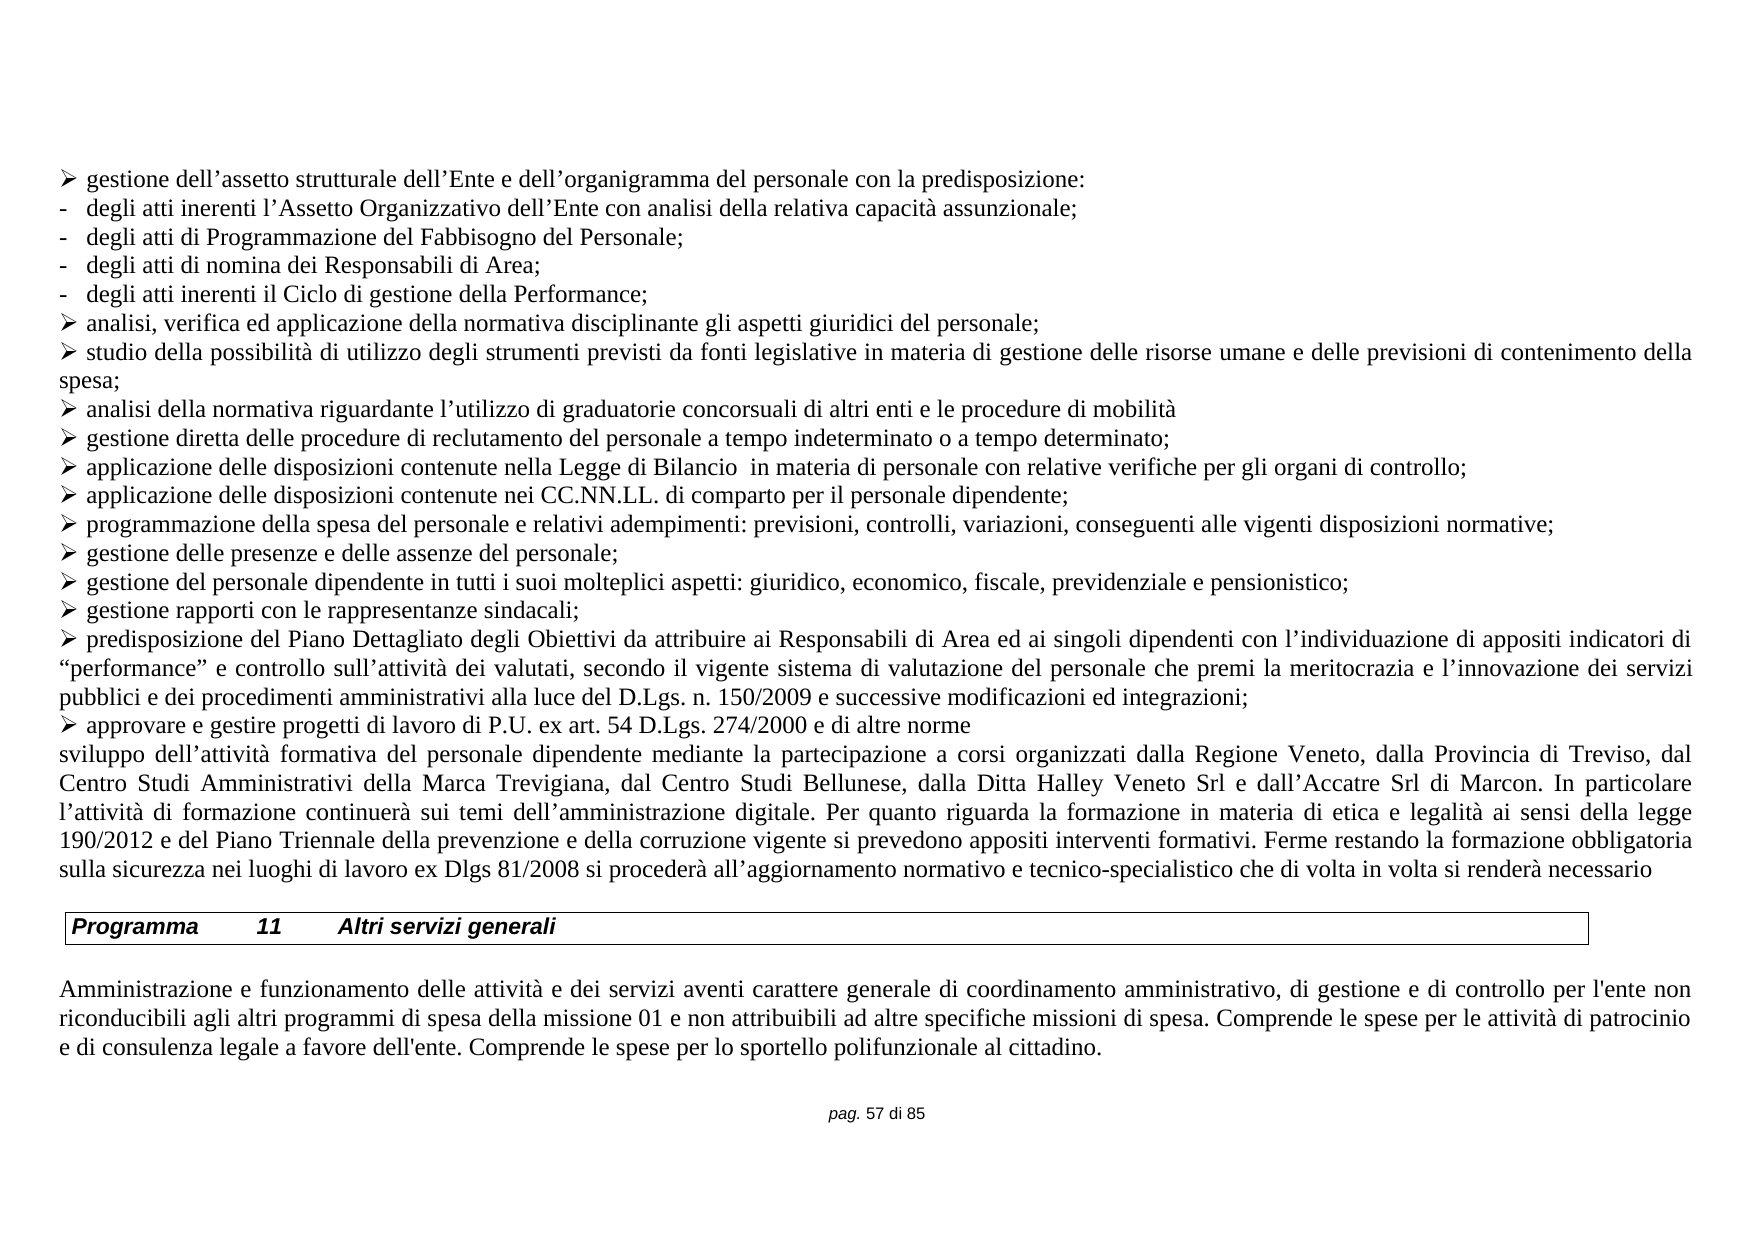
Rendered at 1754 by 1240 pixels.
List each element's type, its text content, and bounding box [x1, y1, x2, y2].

text sviluppo dell’attività formativa del personale dipendente mediante la partecipazione a corsi organizzati dalla Regione Veneto, dalla Provincia di Treviso, dal Centro Studi Amministrativi della Marca Trevigiana, dal Centro Studi Bellunese, dalla Ditta Halley Veneto Srl e dall’Accatre Srl di Marcon. In particolare l’attività di formazione continuerà sui temi dell’amministrazione digitale. Per quanto riguarda la formazione in materia di etica e legalità ai sensi della legge 190/2012 e del Piano Triennale della prevenzione e della corruzione vigente si prevedono appositi interventi formativi. Ferme restando la formazione obbligatoria sulla sicurezza nei luoghi di lavoro ex Dlgs 81/2008 si procederà all’aggiornamento normativo e tecnico-specialistico che di volta in volta si renderà necessario [59, 739, 1695, 883]
list approvare e gestire progetti di lavoro di P.U. ex art. 54 D.Lgs. 274/2000 e di altre norme [59, 711, 1695, 739]
list programmazione della spesa del personale e relativi adempimenti: previsioni, controlli, variazioni, conseguenti alle vigenti disposizioni normative; [59, 509, 1695, 538]
table_header Altri servizi generali [331, 913, 1588, 944]
list studio della possibilità di utilizzo degli strumenti previsti da fonti legislative in materia di gestione delle risorse umane e delle previsioni di contenimento della spesa; [59, 337, 1695, 394]
list analisi della normativa riguardante l’utilizzo di graduatorie concorsuali di altri enti e le procedure di mobilità [59, 394, 1695, 423]
list applicazione delle disposizioni contenute nei CC.NN.LL. di comparto per il personale dipendente; [59, 481, 1695, 509]
list degli atti di Programmazione del Fabbisogno del Personale; [59, 222, 1695, 251]
list degli atti inerenti il Ciclo di gestione della Performance; [59, 279, 1695, 308]
list gestione dell’assetto strutturale dell’Ente e dell’organigramma del personale con la predisposizione: [59, 164, 1695, 193]
list degli atti inerenti l’Assetto Organizzativo dell’Ente con analisi della relativa capacità assunzionale; [59, 193, 1695, 222]
list gestione delle presenze e delle assenze del personale; [59, 538, 1695, 567]
table_header Programma [66, 913, 250, 944]
list applicazione delle disposizioni contenute nella Legge di Bilancio in materia di personale con relative verifiche per gli organi di controllo; [59, 452, 1695, 481]
list analisi, verifica ed applicazione della normativa disciplinante gli aspetti giuridici del personale; [59, 308, 1695, 337]
table_header 11 [250, 913, 331, 944]
list gestione diretta delle procedure di reclutamento del personale a tempo indeterminato o a tempo determinato; [59, 423, 1695, 452]
list gestione del personale dipendente in tutti i suoi molteplici aspetti: giuridico, economico, fiscale, previdenziale e pensionistico; [59, 567, 1695, 596]
list predisposizione del Piano Dettagliato degli Obiettivi da attribuire ai Responsabili di Area ed ai singoli dipendenti con l’individuazione di appositi indicatori di “performance” e controllo sull’attività dei valutati, secondo il vigente sistema di valutazione del personale che premi la meritocrazia e l’innovazione dei servizi pubblici e dei procedimenti amministrativi alla luce del D.Lgs. n. 150/2009 e successive modificazioni ed integrazioni; [59, 624, 1695, 711]
list degli atti di nomina dei Responsabili di Area; [59, 251, 1695, 279]
list gestione rapporti con le rappresentanze sindacali; [59, 596, 1695, 624]
text Amministrazione e funzionamento delle attività e dei servizi aventi carattere generale di coordinamento amministrativo, di gestione e di controllo per l'ente non riconducibili agli altri programmi di spesa della missione 01 e non attribuibili ad altre specifiche missioni di spesa. Comprende le spese per le attività di patrocinio e di consulenza legale a favore dell'ente. Comprende le spese per lo sportello polifunzionale al cittadino. [59, 974, 1695, 1060]
